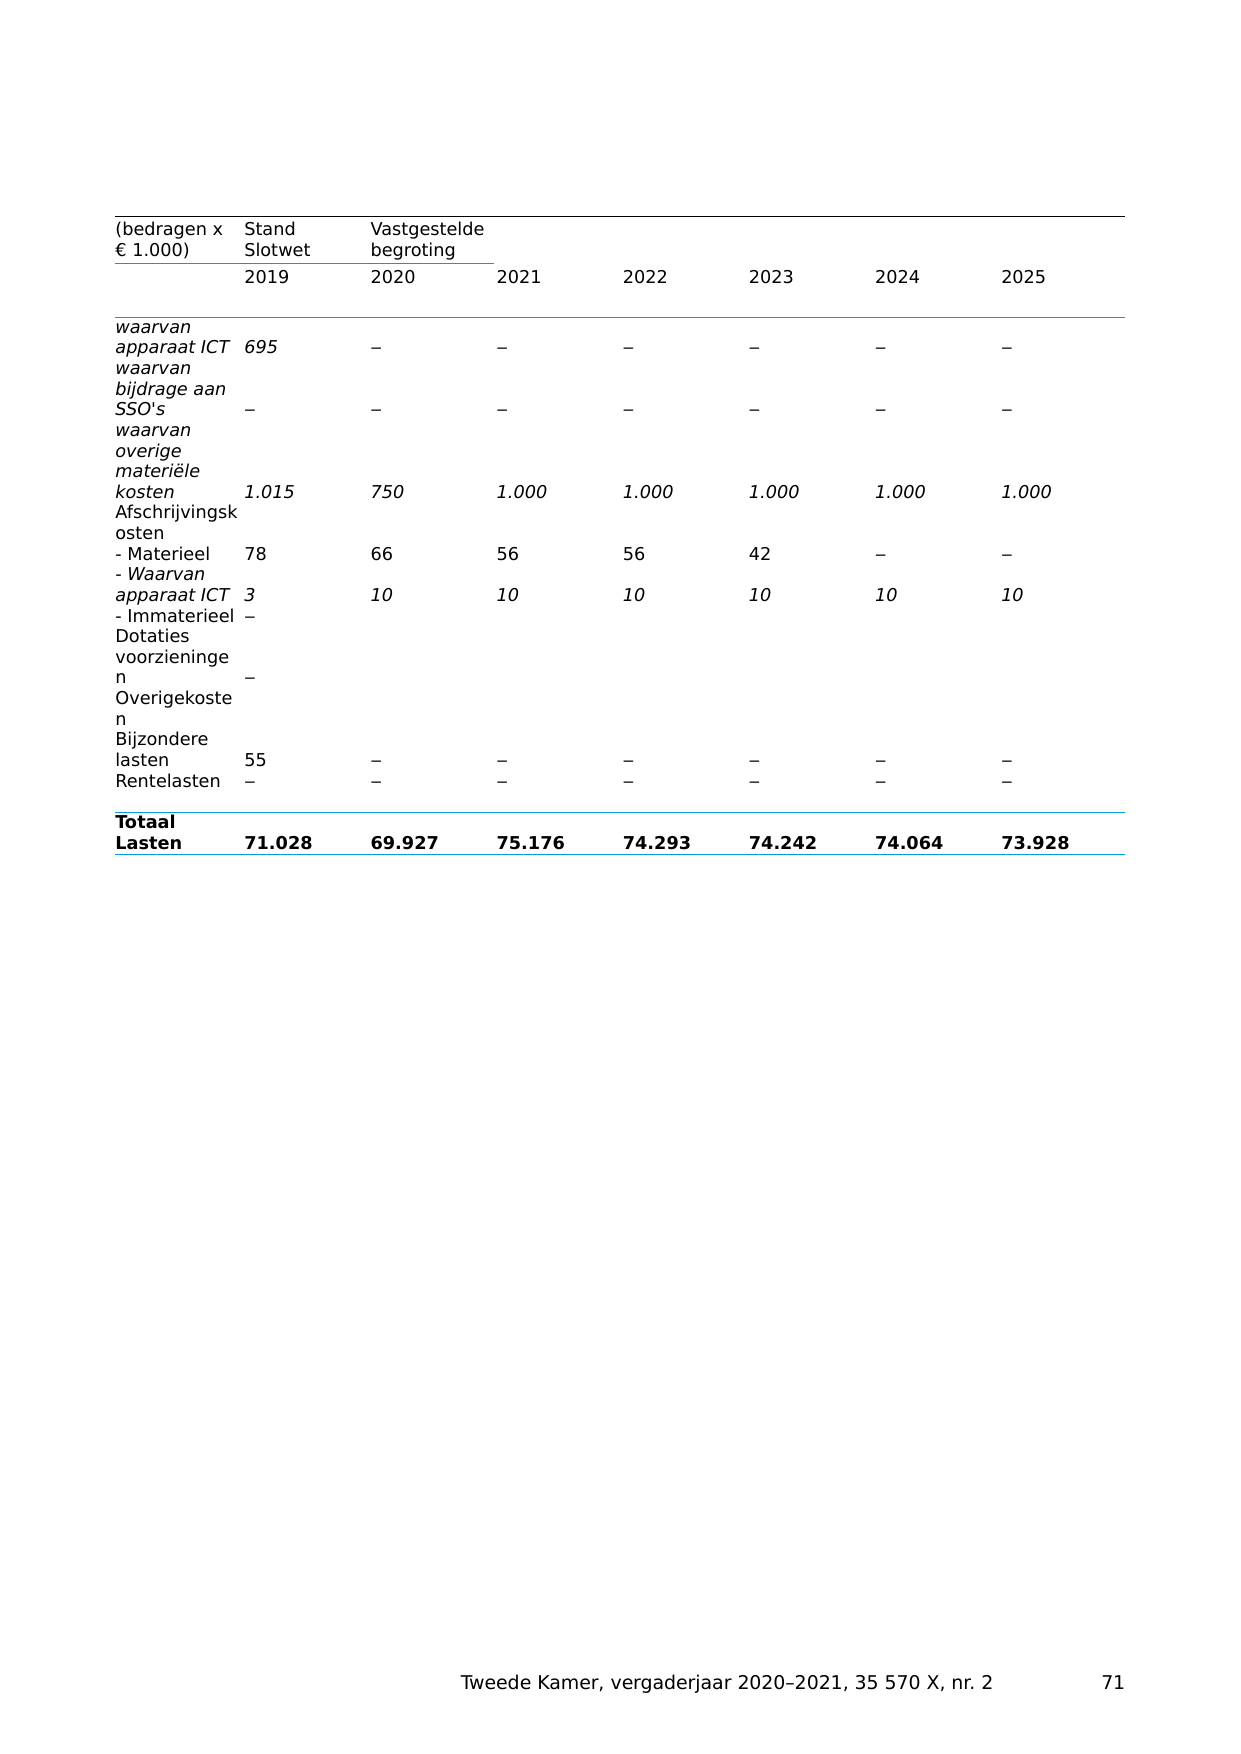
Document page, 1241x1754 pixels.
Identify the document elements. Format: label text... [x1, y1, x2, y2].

table_cell 750 [368, 420, 493, 502]
table_cell [494, 791, 620, 812]
table_cell 73.928 [998, 813, 1125, 853]
table_cell ‒ [368, 358, 493, 420]
table_cell Totaal Lasten [115, 813, 241, 853]
table_cell waarvan apparaat ICT [115, 318, 241, 358]
table_cell [998, 688, 1125, 729]
table_header Tabel 34 Begroting van baten-lastenagentschap voor het jaar 2021 (bedragen x € 1.000) [115, 191, 1125, 216]
table_cell 42 [746, 544, 872, 564]
table_cell Rentelasten [115, 771, 241, 791]
table_cell [115, 791, 241, 812]
table_cell [620, 688, 746, 729]
table_cell [494, 290, 620, 317]
table_cell [746, 503, 872, 544]
table_cell [998, 290, 1125, 317]
table_cell [494, 626, 620, 688]
table_cell ‒ [241, 771, 367, 791]
table_cell 1.000 [620, 420, 746, 502]
table_cell ‒ [241, 606, 367, 626]
table_cell [998, 503, 1125, 544]
table_cell ‒ [494, 358, 620, 420]
table_cell [368, 290, 493, 317]
table_cell ‒ [620, 729, 746, 771]
table_cell - Materieel [115, 544, 241, 564]
table_cell [746, 217, 872, 263]
table_cell 10 [368, 564, 493, 606]
table_cell [115, 264, 241, 290]
table_cell ‒ [998, 729, 1125, 771]
table_cell [494, 606, 620, 626]
table_cell [620, 503, 746, 544]
table_cell [872, 606, 998, 626]
table_cell Bijzondere lasten [115, 729, 241, 771]
table_cell [998, 626, 1125, 688]
table_cell 1.000 [494, 420, 620, 502]
table_cell [368, 503, 493, 544]
table_cell - Immaterieel [115, 606, 241, 626]
table_cell [872, 503, 998, 544]
table_cell [241, 791, 367, 812]
table_cell 10 [494, 564, 620, 606]
table_cell ‒ [241, 626, 367, 688]
table_cell ‒ [872, 358, 998, 420]
table_cell [620, 290, 746, 317]
table_cell [241, 290, 367, 317]
table_cell [872, 626, 998, 688]
table_cell [746, 791, 872, 812]
table_cell ‒ [620, 358, 746, 420]
table_cell ‒ [746, 771, 872, 791]
table_cell (bedragen x € 1.000) [115, 217, 241, 263]
table_cell ‒ [494, 729, 620, 771]
table_cell 1.015 [241, 420, 367, 502]
table_cell 1.000 [746, 420, 872, 502]
table_cell [746, 688, 872, 729]
table_cell [620, 217, 746, 263]
table_cell 10 [872, 564, 998, 606]
table_cell [746, 290, 872, 317]
table_cell ‒ [872, 544, 998, 564]
table_cell 71.028 [241, 813, 367, 853]
table_cell [368, 606, 493, 626]
table_cell ‒ [872, 771, 998, 791]
table_cell [368, 688, 493, 729]
table_cell 55 [241, 729, 367, 771]
table_cell 75.176 [494, 813, 620, 853]
table_cell 1.000 [998, 420, 1125, 502]
table_cell 2025 [998, 263, 1125, 290]
table_cell 56 [620, 544, 746, 564]
table_cell ‒ [998, 544, 1125, 564]
table_cell ‒ [872, 318, 998, 358]
table_cell 74.293 [620, 813, 746, 853]
table_cell waarvan overige materiële kosten [115, 420, 241, 502]
table_cell ‒ [241, 358, 367, 420]
table_cell [998, 217, 1125, 263]
table_cell [115, 290, 241, 317]
table_cell ‒ [998, 771, 1125, 791]
table_cell 2022 [620, 263, 746, 290]
table_cell [494, 503, 620, 544]
table_cell 74.242 [746, 813, 872, 853]
table_cell 2023 [746, 263, 872, 290]
table_cell - Waarvan apparaat ICT [115, 564, 241, 606]
table_cell [368, 626, 493, 688]
table_cell ‒ [620, 318, 746, 358]
table_cell [620, 606, 746, 626]
table_cell 66 [368, 544, 493, 564]
table_cell 3 [241, 564, 367, 606]
table_cell ‒ [620, 771, 746, 791]
table_cell 74.064 [872, 813, 998, 853]
table_cell [241, 688, 367, 729]
table_cell waarvan bijdrage aan SSO's [115, 358, 241, 420]
table_cell 695 [241, 318, 367, 358]
table_cell Overigekosten [115, 688, 241, 729]
table_cell ‒ [494, 318, 620, 358]
table_cell Vastgestelde begroting [368, 217, 493, 263]
table_cell 2021 [494, 263, 620, 290]
table_cell ‒ [998, 358, 1125, 420]
table_cell [746, 626, 872, 688]
table_cell 10 [998, 564, 1125, 606]
table_cell 1.000 [872, 420, 998, 502]
table_cell 10 [620, 564, 746, 606]
table_cell ‒ [368, 771, 493, 791]
table_cell [998, 606, 1125, 626]
table_cell 2019 [241, 264, 367, 290]
table_cell Stand Slotwet [241, 217, 367, 263]
table_cell ‒ [494, 771, 620, 791]
table_cell ‒ [872, 729, 998, 771]
table_cell 10 [746, 564, 872, 606]
table_cell [872, 290, 998, 317]
table_cell ‒ [998, 318, 1125, 358]
table_cell ‒ [368, 729, 493, 771]
table_cell Dotaties voorzieningen [115, 626, 241, 688]
table_cell ‒ [746, 318, 872, 358]
table_cell [998, 791, 1125, 812]
table_cell ‒ [746, 729, 872, 771]
table_cell ‒ [368, 318, 493, 358]
table_cell 2024 [872, 263, 998, 290]
table_cell [620, 791, 746, 812]
table_cell [368, 791, 493, 812]
table_cell [241, 503, 367, 544]
table_cell [620, 626, 746, 688]
table_cell 78 [241, 544, 367, 564]
table_cell ‒ [746, 358, 872, 420]
table_cell 2020 [368, 264, 493, 290]
table_cell [746, 606, 872, 626]
table_cell 69.927 [368, 813, 493, 853]
table_cell [872, 217, 998, 263]
table_cell [494, 688, 620, 729]
table_cell [494, 217, 620, 263]
table_cell 56 [494, 544, 620, 564]
table_cell [872, 688, 998, 729]
table_cell Afschrijvingskosten [115, 503, 241, 544]
table_cell [872, 791, 998, 812]
